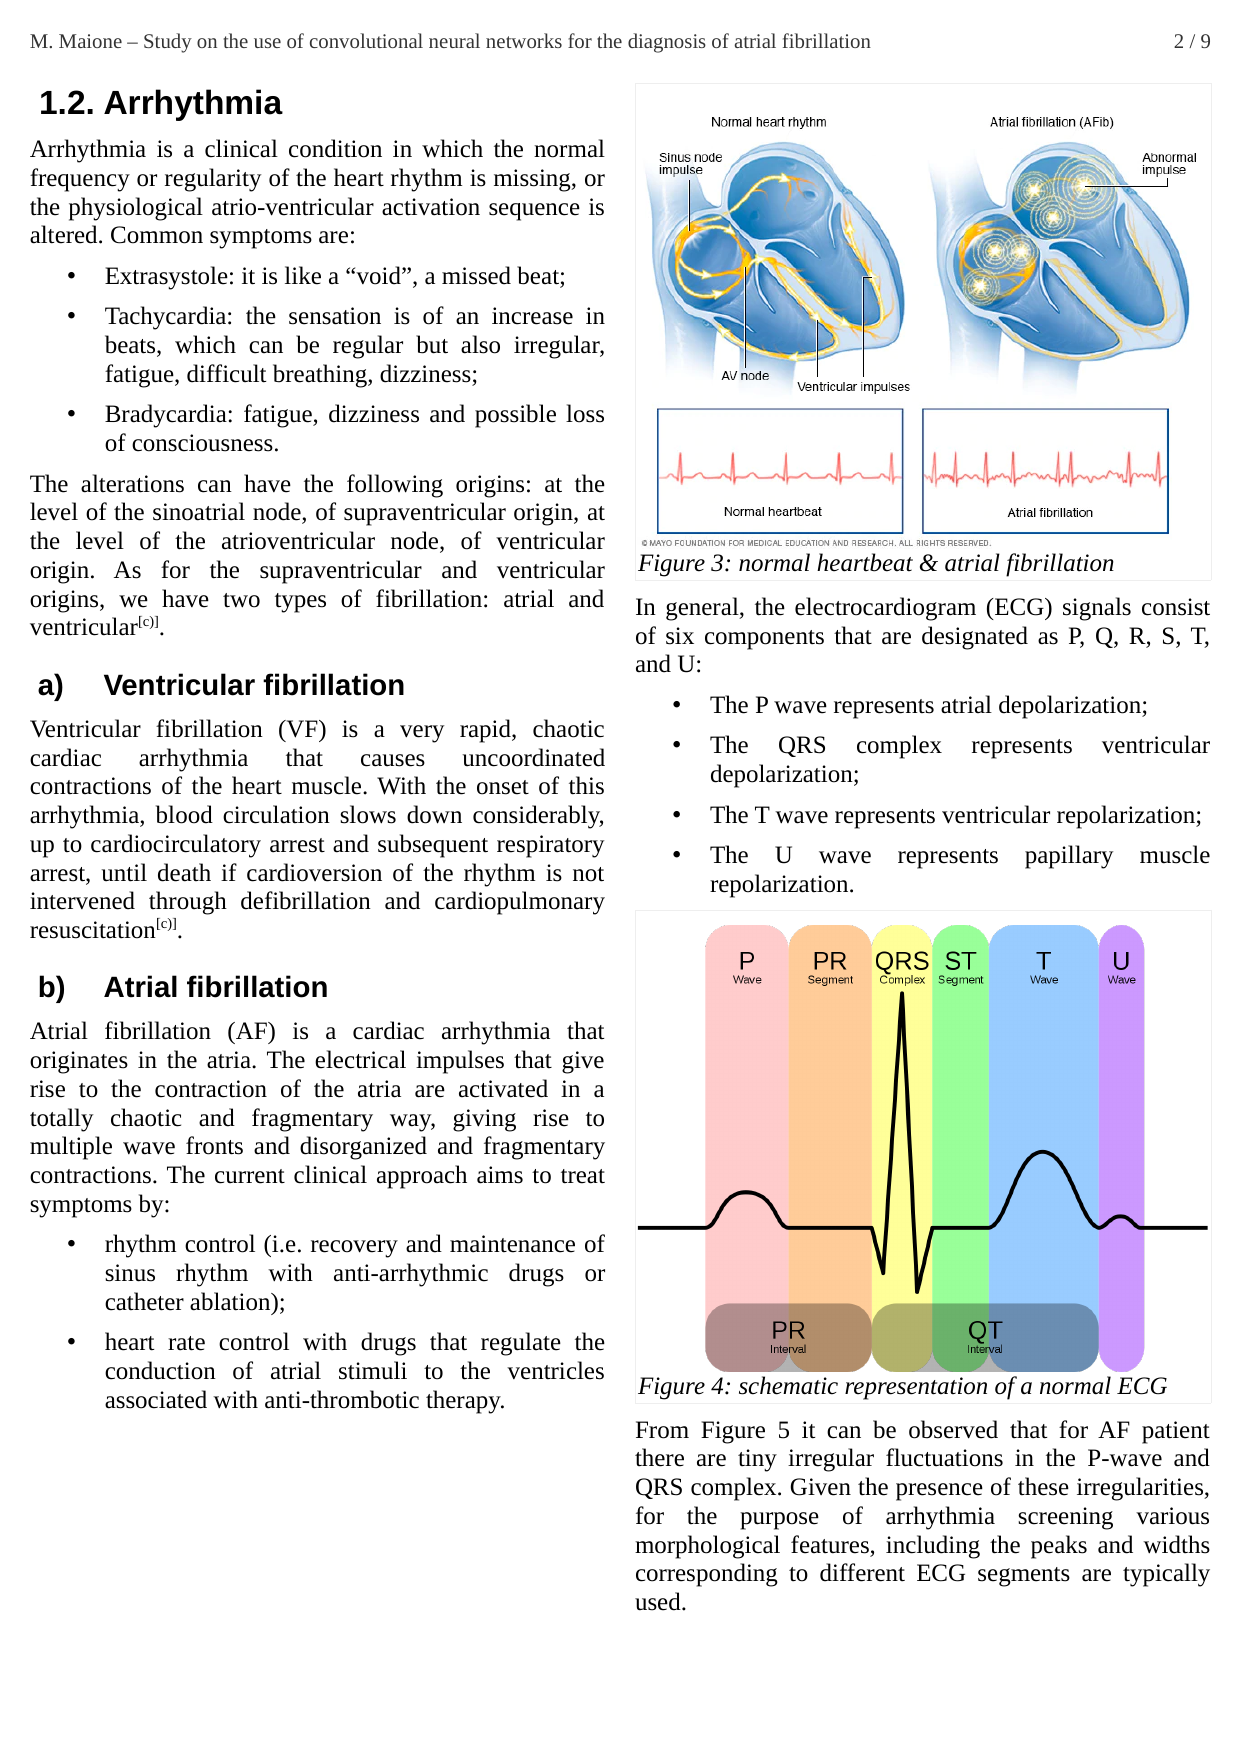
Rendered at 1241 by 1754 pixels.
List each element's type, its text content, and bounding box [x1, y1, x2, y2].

list Tachycardia: the sensation is of an increase in beats, which can be regular but also irregular, fatigue, difficult breathing, dizziness; [67, 301, 605, 388]
list Extrasystole: it is like a “void”, a missed beat; [67, 261, 605, 290]
list heart rate control with drugs that regulate the conduction of atrial stimuli to the ventricles associated with anti-thrombotic therapy. [67, 1327, 605, 1414]
list Bradycardia: fatigue, dizziness and possible loss of consciousness. [67, 399, 605, 457]
text Arrhythmia is a clinical condition in which the normal frequency or regularity of the heart rhythm is missing, or the physiological atrio-ventricular activation sequence is altered. Common symptoms are: [29, 134, 605, 249]
text In general, the electrocardiogram (ECG) signals consist of six components that are designated as P, Q, R, S, T, and U: [635, 592, 1211, 678]
text Figure 3: normal heartbeat & atrial fibrillation [638, 549, 1208, 577]
text Figure 4: schematic representation of a normal ECG [638, 1372, 1208, 1400]
list The P wave represents atrial depolarization; [672, 690, 1211, 719]
text Ventricular fibrillation (VF) is a very rapid, chaotic cardiac arrhythmia that causes uncoordinated contractions of the heart muscle. With the onset of this arrhythmia, blood circulation slows down considerably, up to cardiocirculatory arrest and subsequent respiratory arrest, until death if cardioversion of the rhythm is not intervened through defibrillation and cardiopulmonary resuscitation[c]. [29, 714, 605, 944]
subtitle Ventricular fibrillation [29, 668, 605, 701]
list rhythm control (i.e. recovery and maintenance of sinus rhythm with anti-arrhythmic drugs or catheter ablation); [67, 1229, 605, 1316]
text Atrial fibrillation (AF) is a cardiac arrhythmia that originates in the atria. The electrical impulses that give rise to the contraction of the atria are activated in a totally chaotic and fragmentary way, giving rise to multiple wave fronts and disorganized and fragmentary contractions. The current clinical approach aims to treat symptoms by: [29, 1016, 605, 1218]
picture [637, 98, 1208, 549]
subtitle Atrial fibrillation [29, 970, 605, 1004]
list The QRS complex represents ventricular depolarization; [672, 731, 1211, 788]
list The T wave represents ventricular repolarization; [672, 800, 1211, 828]
text The alterations can have the following origins: at the level of the sinoatrial node, of supraventricular origin, at the level of the atrioventricular node, of ventricular origin. As for the supraventricular and ventricular origins, we have two types of fibrillation: atrial and ventricular[c]. [29, 469, 605, 641]
picture [637, 925, 1208, 1372]
subtitle Arrhythmia [29, 83, 605, 122]
list The U wave represents papillary muscle repolarization. [672, 840, 1211, 898]
text From Figure 5 it can be observed that for AF patient there are tiny irregular fluctuations in the P-wave and QRS complex. Given the presence of these irregularities, for the purpose of arrhythmia screening various morphological features, including the peaks and widths corresponding to different ECG segments are typically used. [635, 1415, 1211, 1616]
